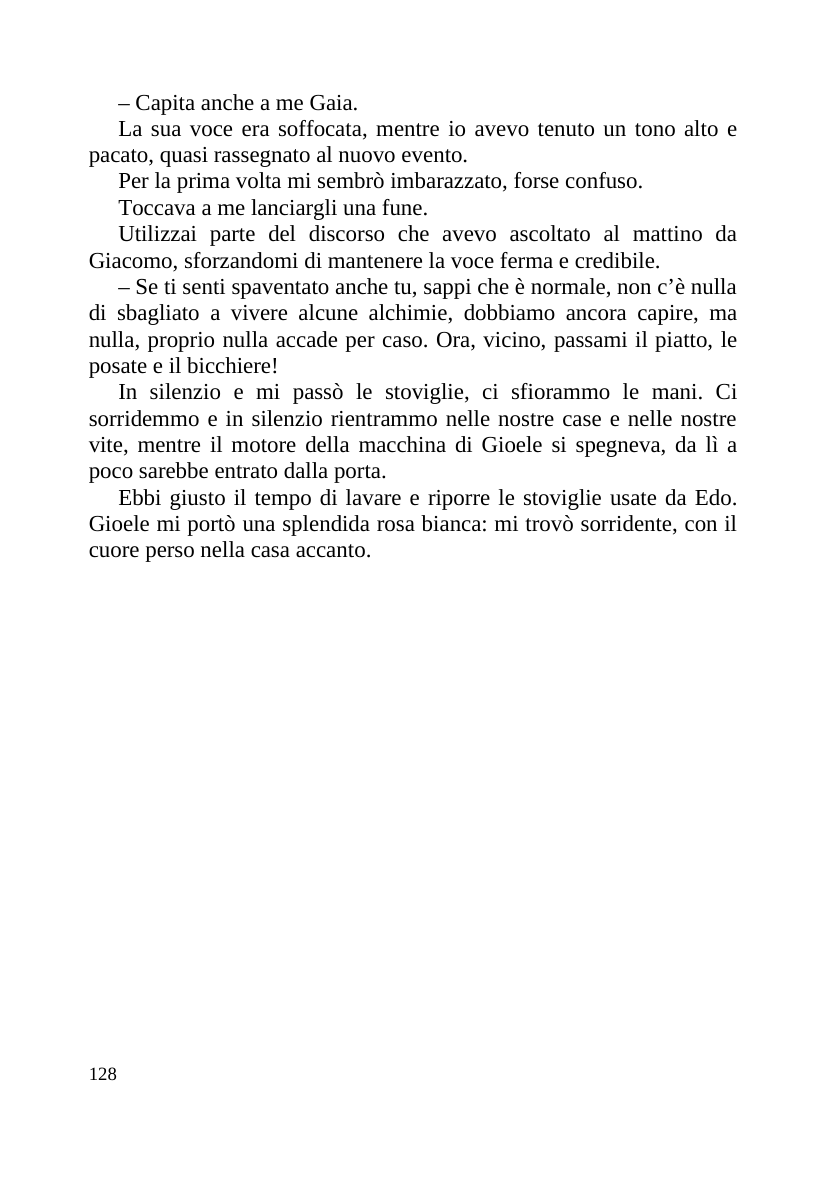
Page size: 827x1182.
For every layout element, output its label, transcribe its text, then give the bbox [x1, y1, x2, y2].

text Toccava a me lanciargli una fune. [88, 194, 738, 220]
text In silenzio e mi passò le stoviglie, ci sfiorammo le mani. Ci sorridemmo e in silenzio rientrammo nelle nostre case e nelle nostre vite, mentre il motore della macchina di Gioele si spegneva, da lì a poco sarebbe entrato dalla porta. [88, 378, 738, 484]
text Utilizzai parte del discorso che avevo ascoltato al mattino da Giacomo, sforzandomi di mantenere la voce ferma e credibile. [88, 220, 738, 273]
text Ebbi giusto il tempo di lavare e riporre le stoviglie usate da Edo. Gioele mi portò una splendida rosa bianca: mi trovò sorridente, con il cuore perso nella casa accanto. [88, 484, 738, 563]
text Per la prima volta mi sembrò imbarazzato, forse confuso. [88, 168, 738, 194]
text – Se ti senti spaventato anche tu, sappi che è normale, non c’è nulla di sbagliato a vivere alcune alchimie, dobbiamo ancora capire, ma nulla, proprio nulla accade per caso. Ora, vicino, passami il piatto, le posate e il bicchiere! [88, 273, 738, 378]
text La sua voce era soffocata, mentre io avevo tenuto un tono alto e pacato, quasi rassegnato al nuovo evento. [88, 115, 738, 168]
text – Capita anche a me Gaia. [88, 88, 738, 115]
